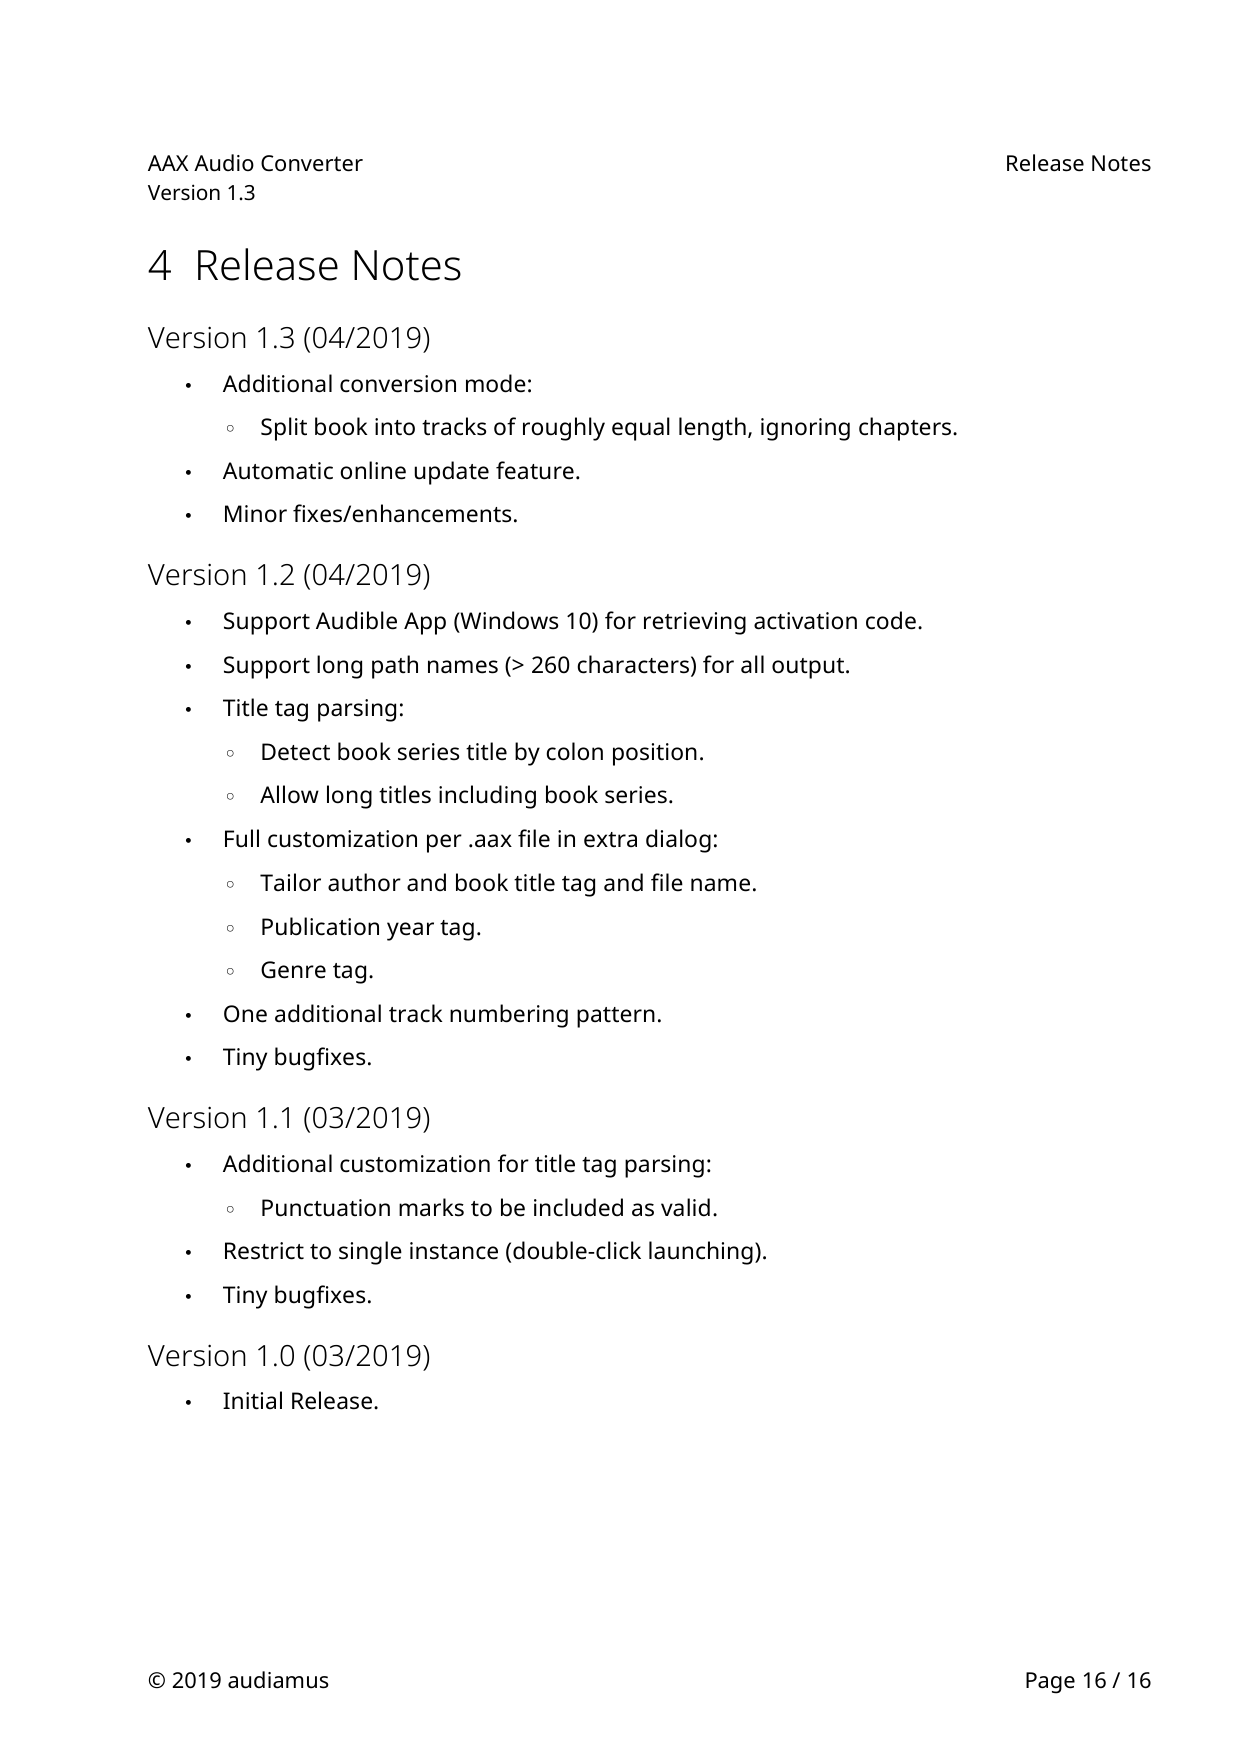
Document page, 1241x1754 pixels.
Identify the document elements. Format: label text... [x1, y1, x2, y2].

list Tailor author and book title tag and file name. [223, 867, 1152, 898]
list Minor fixes/enhancements. [185, 498, 1152, 530]
list Additional conversion mode: [185, 367, 1152, 399]
list Automatic online update feature. [185, 455, 1152, 486]
list Detect book series title by colon position. [223, 736, 1152, 767]
subtitle Version 1.0 (03/2019) [148, 1335, 1152, 1374]
list Initial Release. [185, 1385, 1152, 1416]
list Support Audible App (Windows 10) for retrieving activation code. [185, 605, 1152, 636]
list Restrict to single instance (double-click launching). [185, 1235, 1152, 1266]
list Tiny bugfixes. [185, 1041, 1152, 1073]
list Title tag parsing: [185, 692, 1152, 723]
subtitle Release Notes [148, 235, 1152, 292]
list Support long path names (> 260 characters) for all output. [185, 648, 1152, 680]
list Publication year tag. [223, 910, 1152, 942]
list Punctuation marks to be included as valid. [223, 1191, 1152, 1223]
list Genre tag. [223, 954, 1152, 985]
list Tiny bugfixes. [185, 1279, 1152, 1310]
list One additional track numbering pattern. [185, 998, 1152, 1029]
list Allow long titles including book series. [223, 779, 1152, 811]
list Additional customization for title tag parsing: [185, 1148, 1152, 1179]
subtitle Version 1.3 (04/2019) [148, 317, 1152, 357]
list Split book into tracks of roughly equal length, ignoring chapters. [223, 411, 1152, 442]
subtitle Version 1.2 (04/2019) [148, 554, 1152, 594]
list Full customization per .aax file in extra dialog: [185, 823, 1152, 854]
subtitle Version 1.1 (03/2019) [148, 1097, 1152, 1137]
